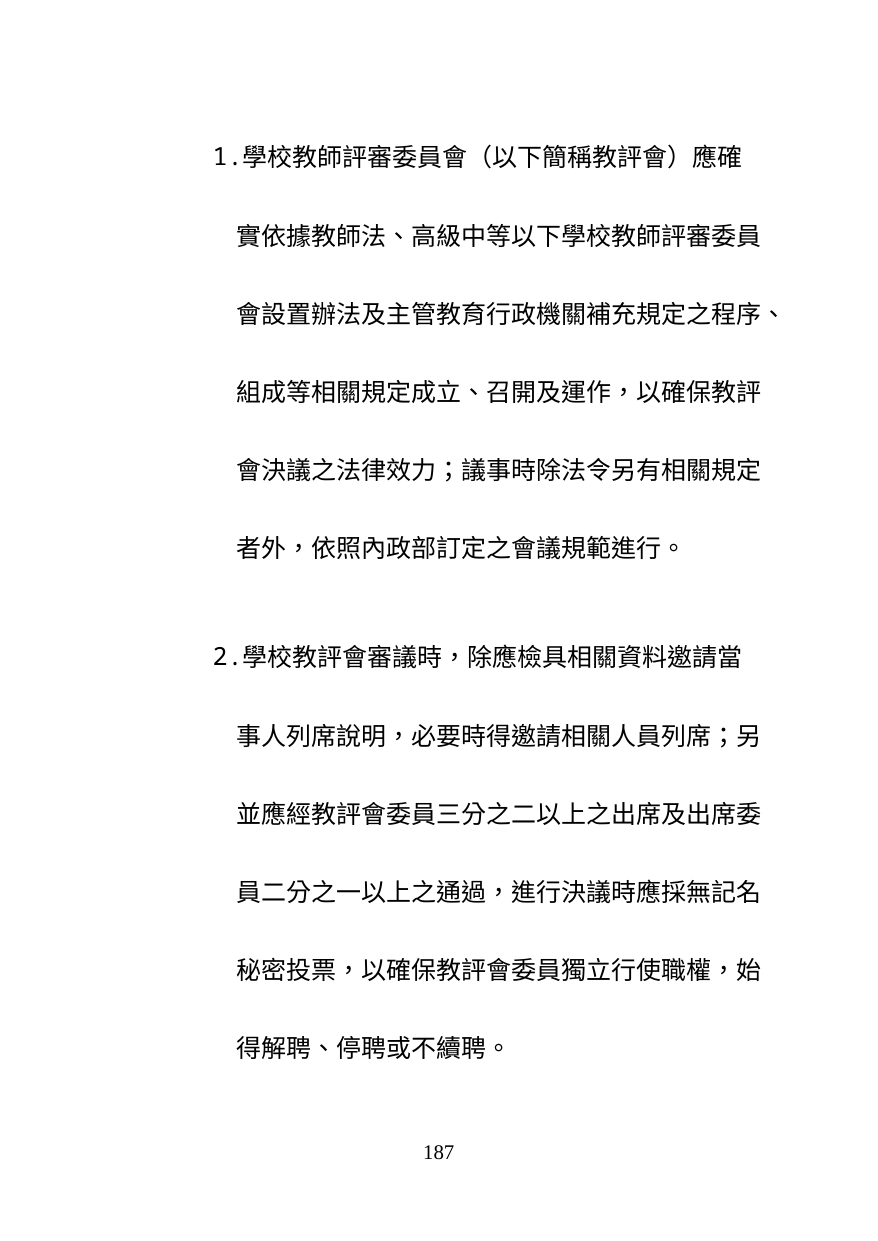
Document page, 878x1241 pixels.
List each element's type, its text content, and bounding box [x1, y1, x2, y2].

text 1.學校教師評審委員會（以下簡稱教評會）應確實依據教師法、高級中等以下學校教師評審委員會設置辦法及主管教育行政機關補充規定之程序、組成等相關規定成立、召開及運作，以確保教評會決議之法律效力；議事時除法令另有相關規定者外，依照內政部訂定之會議規範進行。 [112, 114, 765, 567]
text 2.學校教評會審議時，除應檢具相關資料邀請當事人列席說明，必要時得邀請相關人員列席；另並應經教評會委員三分之二以上之出席及出席委員二分之一以上之通過，進行決議時應採無記名秘密投票，以確保教評會委員獨立行使職權，始得解聘、停聘或不續聘。 [112, 614, 765, 1067]
